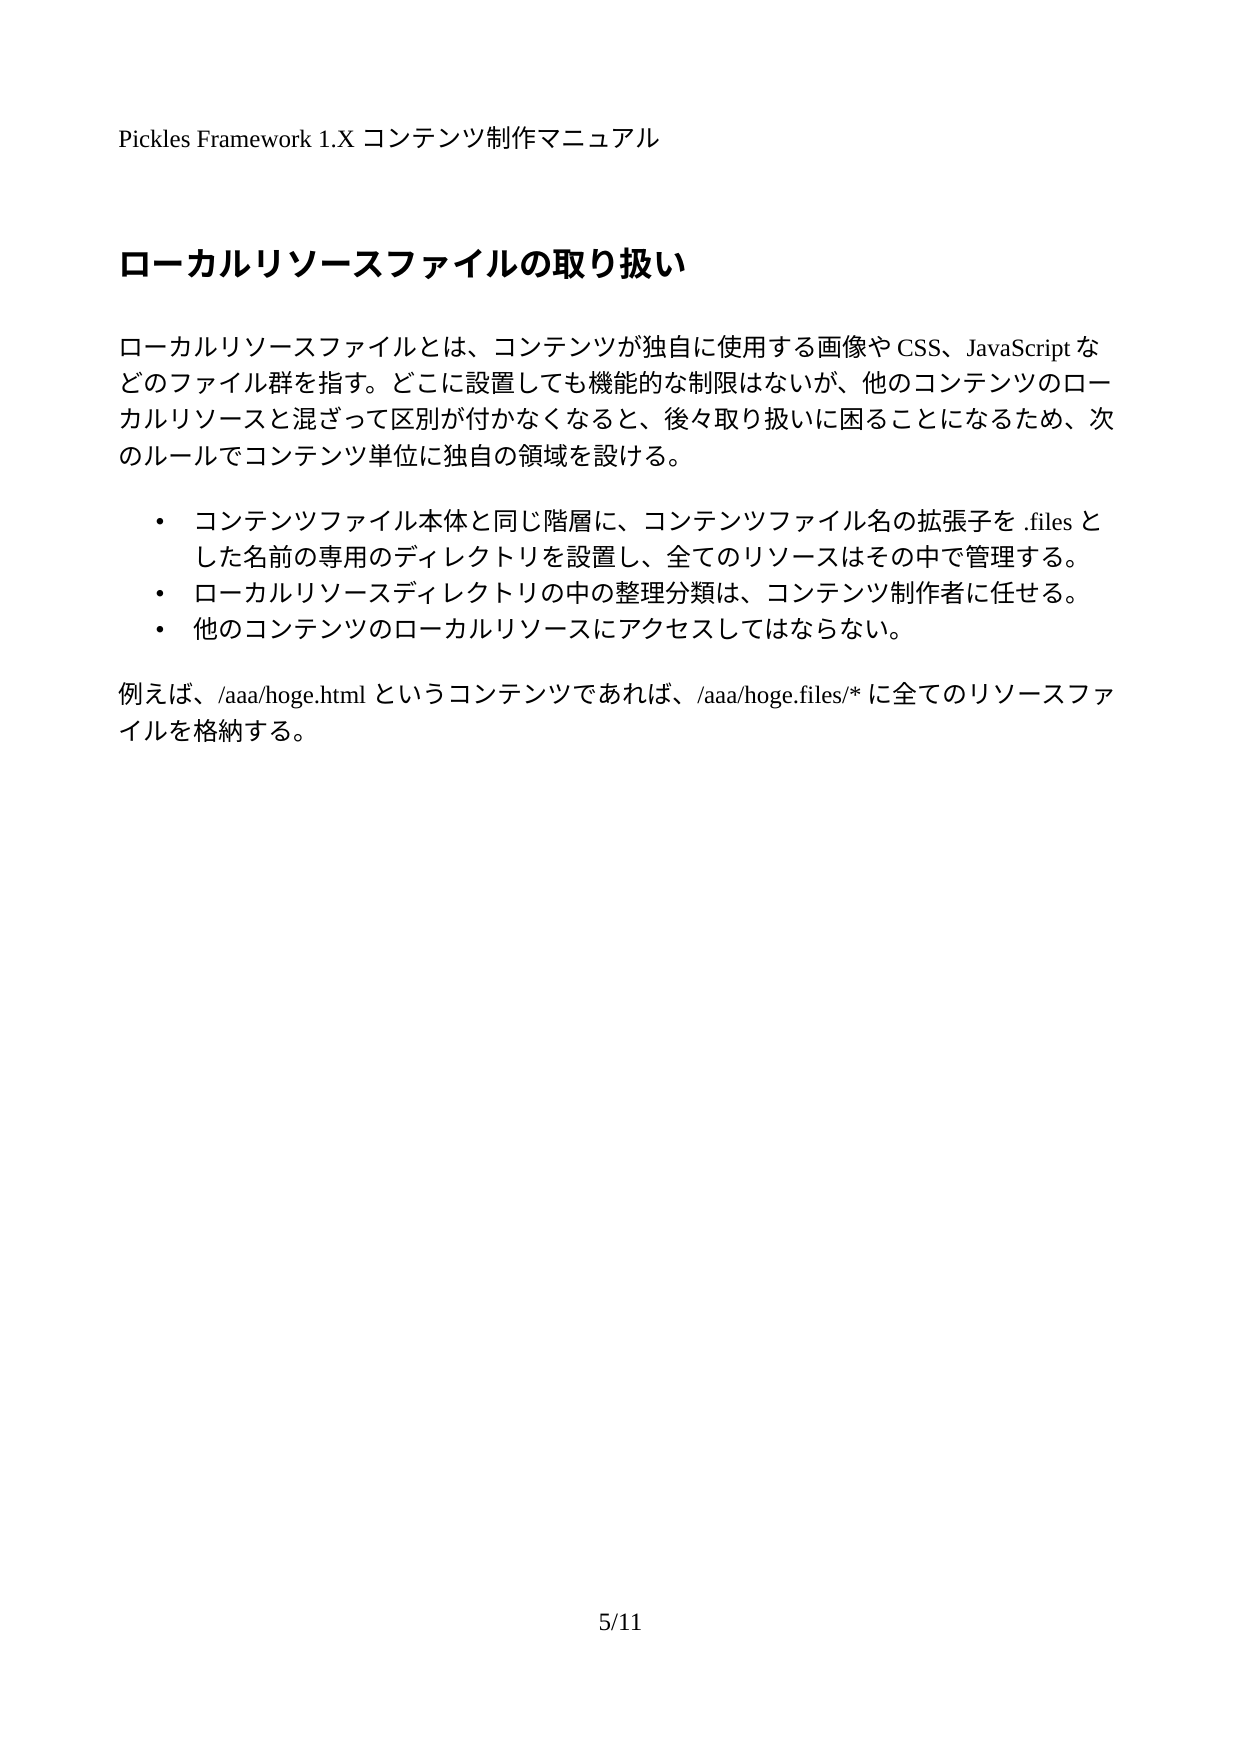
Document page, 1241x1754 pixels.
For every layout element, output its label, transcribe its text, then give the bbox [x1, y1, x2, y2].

text 例えば、/aaa/hoge.html というコンテンツであれば、/aaa/hoge.files/* に全てのリソースファイルを格納する。 [118, 675, 1122, 747]
subtitle ローカルリソースファイルの取り扱い [118, 238, 1122, 286]
list 他のコンテンツのローカルリソースにアクセスしてはならない。 [156, 610, 1122, 646]
list コンテンツファイル本体と同じ階層に、コンテンツファイル名の拡張子を .files とした名前の専用のディレクトリを設置し、全てのリソースはその中で管理する。 [156, 501, 1122, 574]
text ローカルリソースファイルとは、コンテンツが独自に使用する画像やCSS、JavaScriptなどのファイル群を指す。どこに設置しても機能的な制限はないが、他のコンテンツのローカルリソースと混ざって区別が付かなくなると、後々取り扱いに困ることになるため、次のルールでコンテンツ単位に独自の領域を設ける。 [118, 327, 1122, 472]
list ローカルリソースディレクトリの中の整理分類は、コンテンツ制作者に任せる。 [156, 574, 1122, 610]
